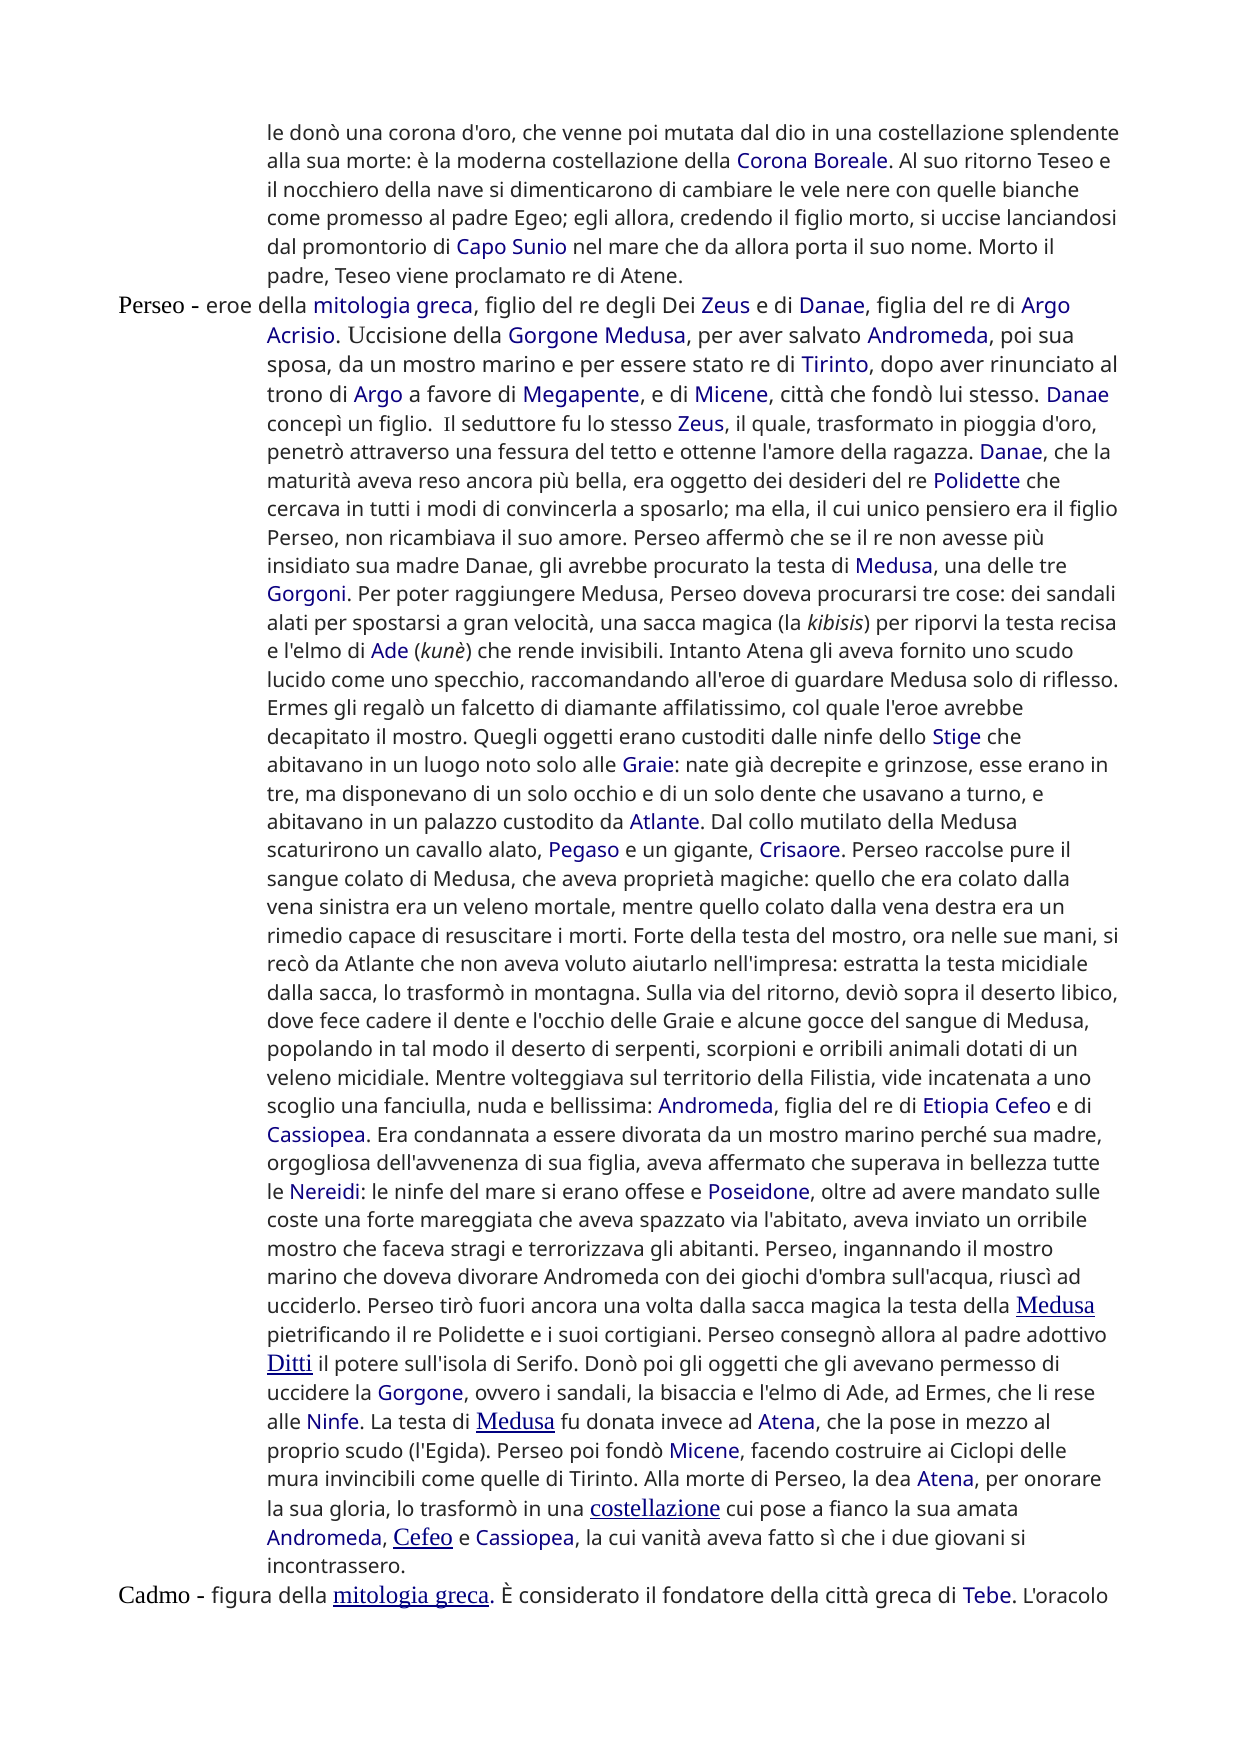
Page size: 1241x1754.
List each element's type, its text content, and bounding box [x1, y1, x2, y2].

text le donò una corona d'oro, che venne poi mutata dal dio in una costellazione splendente alla sua morte: è la moderna costellazione della Corona Boreale. Al suo ritorno Teseo e il nocchiero della nave si dimenticarono di cambiare le vele nere con quelle bianche come promesso al padre Egeo; egli allora, credendo il figlio morto, si uccise lanciandosi dal promontorio di Capo Sunio nel mare che da allora porta il suo nome. Morto il padre, Teseo viene proclamato re di Atene. [118, 118, 1122, 290]
text Cadmo - figura della mitologia greca. È considerato il fondatore della città greca di Tebe. L'oracolo [118, 1580, 1122, 1610]
text Perseo - eroe della mitologia greca, figlio del re degli Dei Zeus e di Danae, figlia del re di Argo Acrisio. Uccisione della Gorgone Medusa, per aver salvato Andromeda, poi sua sposa, da un mostro marino e per essere stato re di Tirinto, dopo aver rinunciato al trono di Argo a favore di Megapente, e di Micene, città che fondò lui stesso. Danae concepì un figlio. Il seduttore fu lo stesso Zeus, il quale, trasformato in pioggia d'oro, penetrò attraverso una fessura del tetto e ottenne l'amore della ragazza. Danae, che la maturità aveva reso ancora più bella, era oggetto dei desideri del re Polidette che cercava in tutti i modi di convincerla a sposarlo; ma ella, il cui unico pensiero era il figlio Perseo, non ricambiava il suo amore. Perseo affermò che se il re non avesse più insidiato sua madre Danae, gli avrebbe procurato la testa di Medusa, una delle tre Gorgoni. Per poter raggiungere Medusa, Perseo doveva procurarsi tre cose: dei sandali alati per spostarsi a gran velocità, una sacca magica (la kibisis) per riporvi la testa recisa e l'elmo di Ade (kunè) che rende invisibili. Intanto Atena gli aveva fornito uno scudo lucido come uno specchio, raccomandando all'eroe di guardare Medusa solo di riflesso. Ermes gli regalò un falcetto di diamante affilatissimo, col quale l'eroe avrebbe decapitato il mostro. Quegli oggetti erano custoditi dalle ninfe dello Stige che abitavano in un luogo noto solo alle Graie: nate già decrepite e grinzose, esse erano in tre, ma disponevano di un solo occhio e di un solo dente che usavano a turno, e abitavano in un palazzo custodito da Atlante. Dal collo mutilato della Medusa scaturirono un cavallo alato, Pegaso e un gigante, Crisaore. Perseo raccolse pure il sangue colato di Medusa, che aveva proprietà magiche: quello che era colato dalla vena sinistra era un veleno mortale, mentre quello colato dalla vena destra era un rimedio capace di resuscitare i morti. Forte della testa del mostro, ora nelle sue mani, si recò da Atlante che non aveva voluto aiutarlo nell'impresa: estratta la testa micidiale dalla sacca, lo trasformò in montagna. Sulla via del ritorno, deviò sopra il deserto libico, dove fece cadere il dente e l'occhio delle Graie e alcune gocce del sangue di Medusa, popolando in tal modo il deserto di serpenti, scorpioni e orribili animali dotati di un veleno micidiale. Mentre volteggiava sul territorio della Filistia, vide incatenata a uno scoglio una fanciulla, nuda e bellissima: Andromeda, figlia del re di Etiopia Cefeo e di Cassiopea. Era condannata a essere divorata da un mostro marino perché sua madre, orgogliosa dell'avvenenza di sua figlia, aveva affermato che superava in bellezza tutte le Nereidi: le ninfe del mare si erano offese e Poseidone, oltre ad avere mandato sulle coste una forte mareggiata che aveva spazzato via l'abitato, aveva inviato un orribile mostro che faceva stragi e terrorizzava gli abitanti. Perseo, ingannando il mostro marino che doveva divorare Andromeda con dei giochi d'ombra sull'acqua, riuscì ad ucciderlo. Perseo tirò fuori ancora una volta dalla sacca magica la testa della Medusa pietrificando il re Polidette e i suoi cortigiani. Perseo consegnò allora al padre adottivo Ditti il potere sull'isola di Serifo. Donò poi gli oggetti che gli avevano permesso di uccidere la Gorgone, ovvero i sandali, la bisaccia e l'elmo di Ade, ad Ermes, che li rese alle Ninfe. La testa di Medusa fu donata invece ad Atena, che la pose in mezzo al proprio scudo (l'Egida). Perseo poi fondò Micene, facendo costruire ai Ciclopi delle mura invincibili come quelle di Tirinto. Alla morte di Perseo, la dea Atena, per onorare la sua gloria, lo trasformò in una costellazione cui pose a fianco la sua amata Andromeda, Cefeo e Cassiopea, la cui vanità aveva fatto sì che i due giovani si incontrassero. [118, 290, 1122, 1580]
